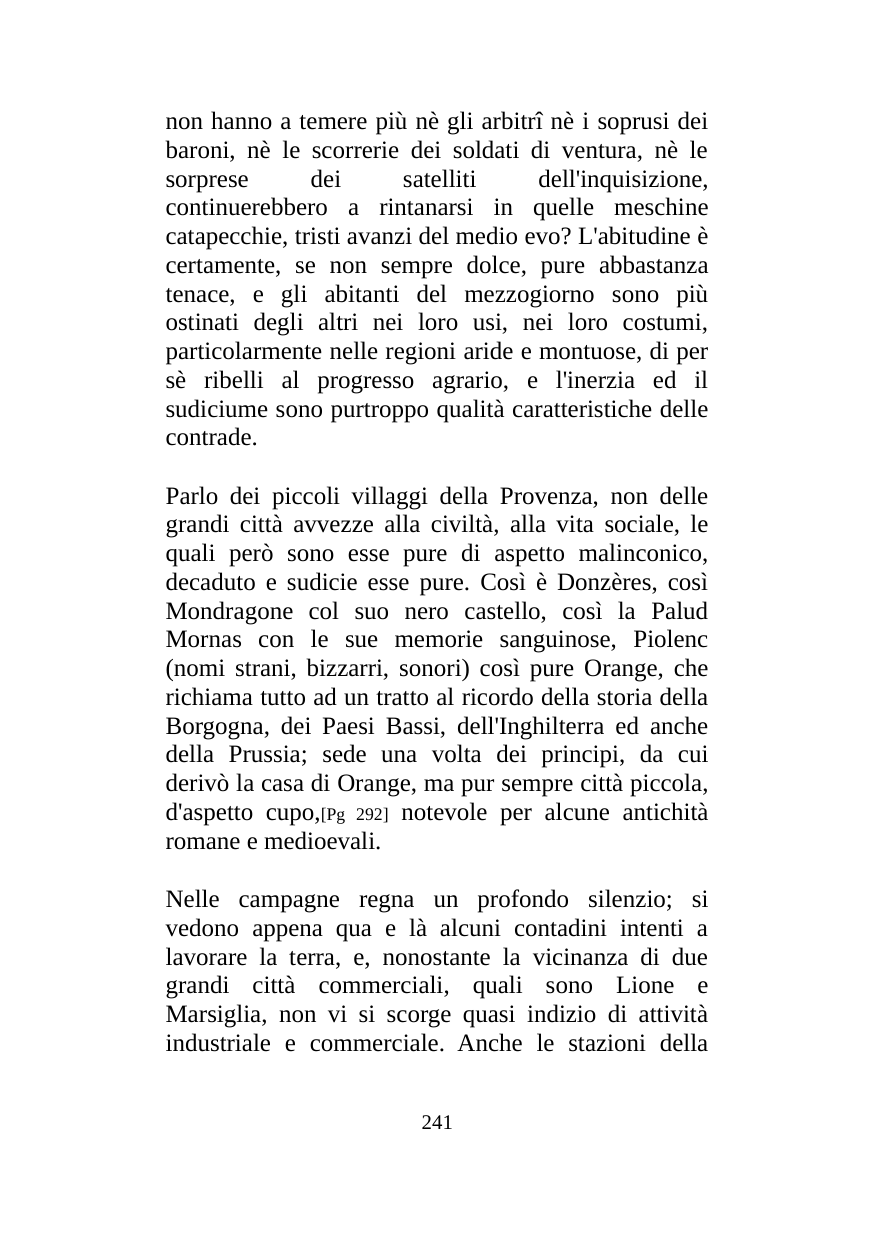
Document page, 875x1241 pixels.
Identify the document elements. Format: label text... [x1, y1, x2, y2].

text Parlo dei piccoli villaggi della Provenza, non delle grandi città avvezze alla civiltà, alla vita sociale, le quali però sono esse pure di aspetto malinconico, decaduto e sudicie esse pure. Così è Donzères, così Mondragone col suo nero castello, così la Palud Mornas con le sue memorie sanguinose, Piolenc (nomi strani, bizzarri, sonori) così pure Orange, che richiama tutto ad un tratto al ricordo della storia della Borgogna, dei Paesi Bassi, dell'Inghilterra ed anche della Prussia; sede una volta dei principi, da cui derivò la casa di Orange, ma pur sempre città piccola, d'aspetto cupo,[Pg 292] notevole per alcune antichità romane e medioevali. [165, 481, 709, 854]
text Nelle campagne regna un profondo silenzio; si vedono appena qua e là alcuni contadini intenti a lavorare la terra, e, nonostante la vicinanza di due grandi città commerciali, quali sono Lione e Marsiglia, non vi si scorge quasi indizio di attività industriale e commerciale. Anche le stazioni della [165, 884, 709, 1057]
text non hanno a temere più nè gli arbitrî nè i soprusi dei baroni, nè le scorrerie dei soldati di ventura, nè le sorprese dei satelliti dell'inquisizione, continuerebbero a rintanarsi in quelle meschine catapecchie, tristi avanzi del medio evo? L'abitudine è certamente, se non sempre dolce, pure abbastanza tenace, e gli abitanti del mezzogiorno sono più ostinati degli altri nei loro usi, nei loro costumi, particolarmente nelle regioni aride e montuose, di per sè ribelli al progresso agrario, e l'inerzia ed il sudiciume sono purtroppo qualità caratteristiche delle contrade. [165, 106, 709, 451]
